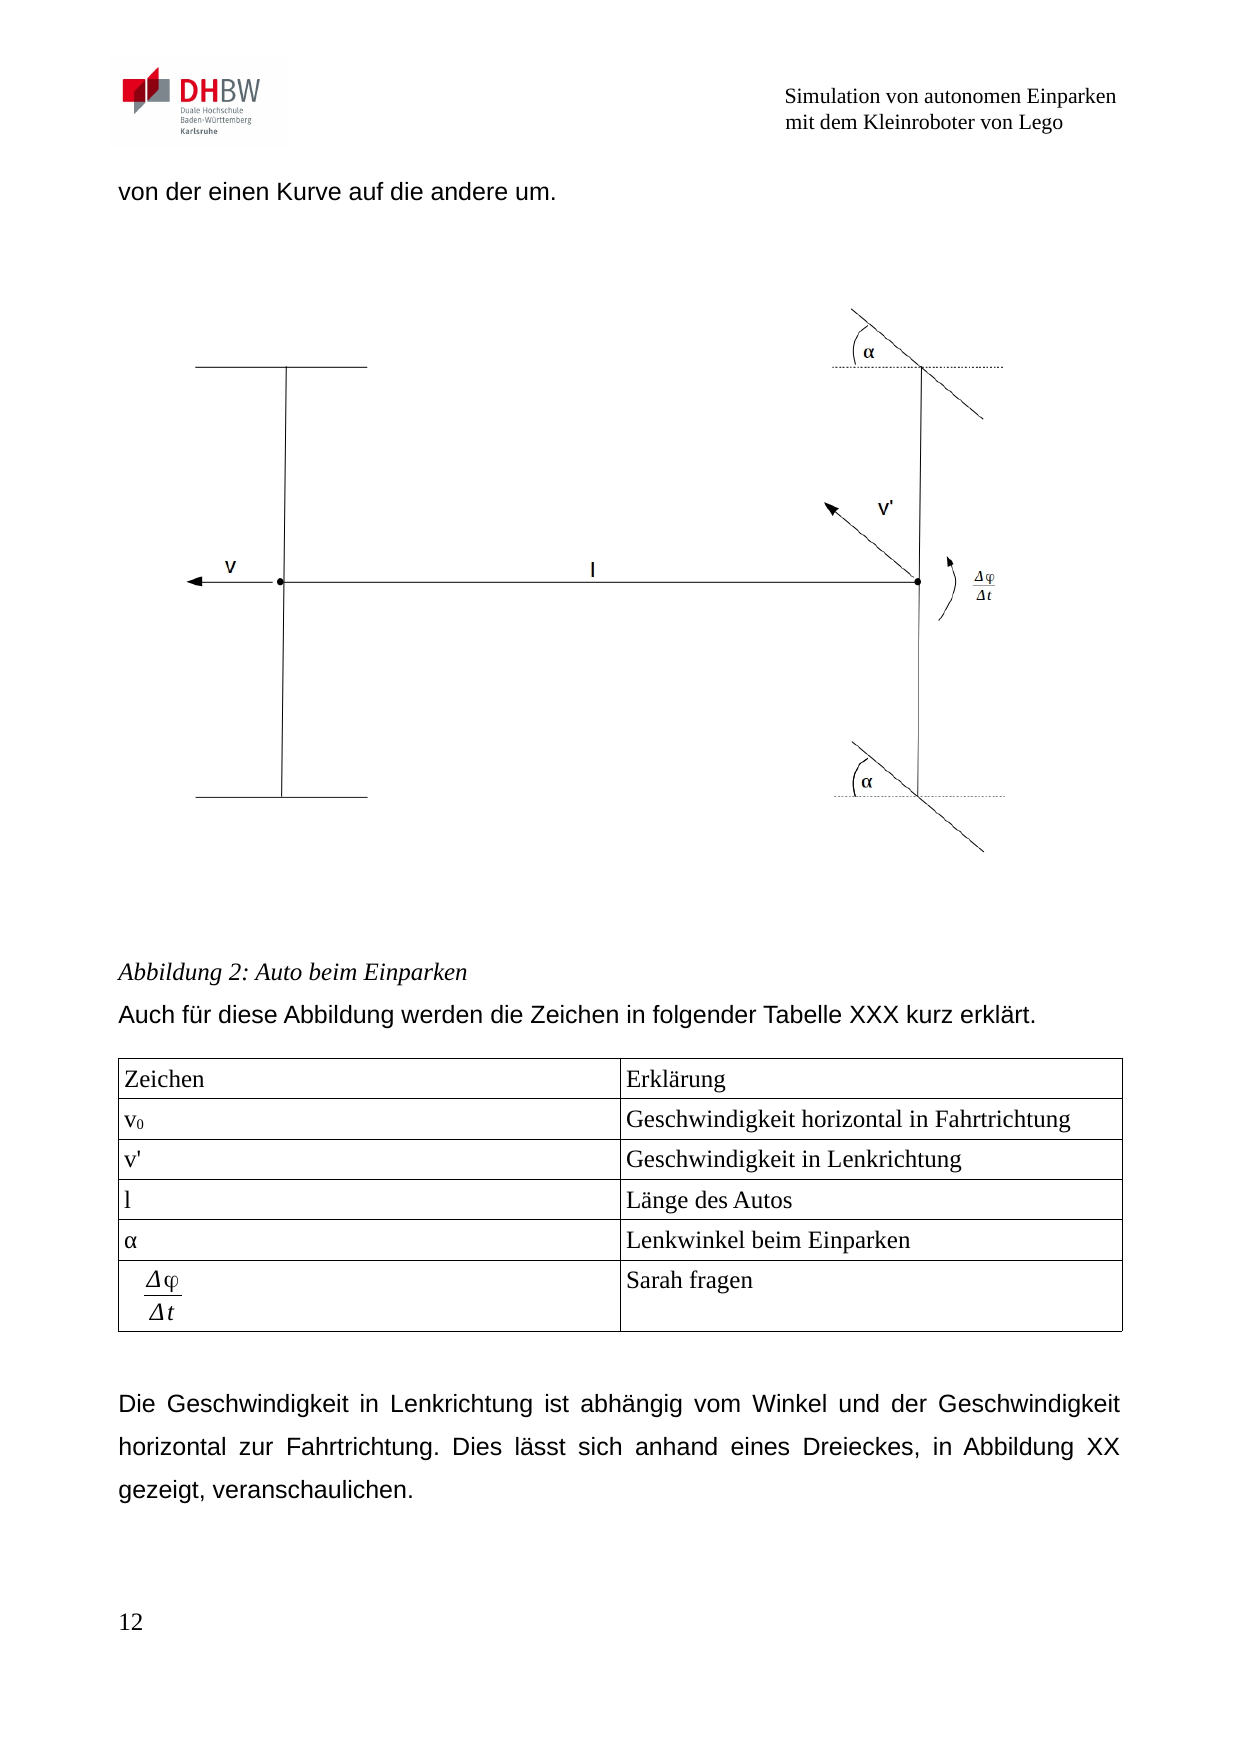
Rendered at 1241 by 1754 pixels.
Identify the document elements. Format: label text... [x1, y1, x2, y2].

table_cell α [119, 1220, 620, 1259]
text von der einen Kurve auf die andere um. [118, 177, 1122, 206]
text Auch für diese Abbildung werden die Zeichen in folgender Tabelle XXX kurz erklärt. [118, 986, 1122, 1029]
table_cell Geschwindigkeit horizontal in Fahrtrichtung [621, 1099, 1122, 1138]
table_cell v' [119, 1140, 620, 1179]
text [118, 235, 1122, 247]
table_cell [119, 1261, 620, 1331]
table_cell Sarah fragen [621, 1261, 1122, 1331]
table_header Erklärung [621, 1059, 1122, 1098]
table_cell v0 [119, 1099, 620, 1138]
table_cell Lenkwinkel beim Einparken [621, 1220, 1122, 1259]
table_header Zeichen [119, 1059, 620, 1098]
table_cell Länge des Autos [621, 1180, 1122, 1219]
picture [108, 54, 291, 148]
table_cell l [119, 1180, 620, 1219]
table_cell Geschwindigkeit in Lenkrichtung [621, 1140, 1122, 1179]
picture [118, 247, 1123, 957]
text Die Geschwindigkeit in Lenkrichtung ist abhängig vom Winkel und der Geschwindigkeit horizontal zur Fahrtrichtung. Dies lässt sich anhand eines Dreieckes, in Abbildung XX gezeigt, veranschaulichen. [118, 1389, 1122, 1504]
text Abbildung 2: Auto beim Einparken [118, 957, 1122, 986]
